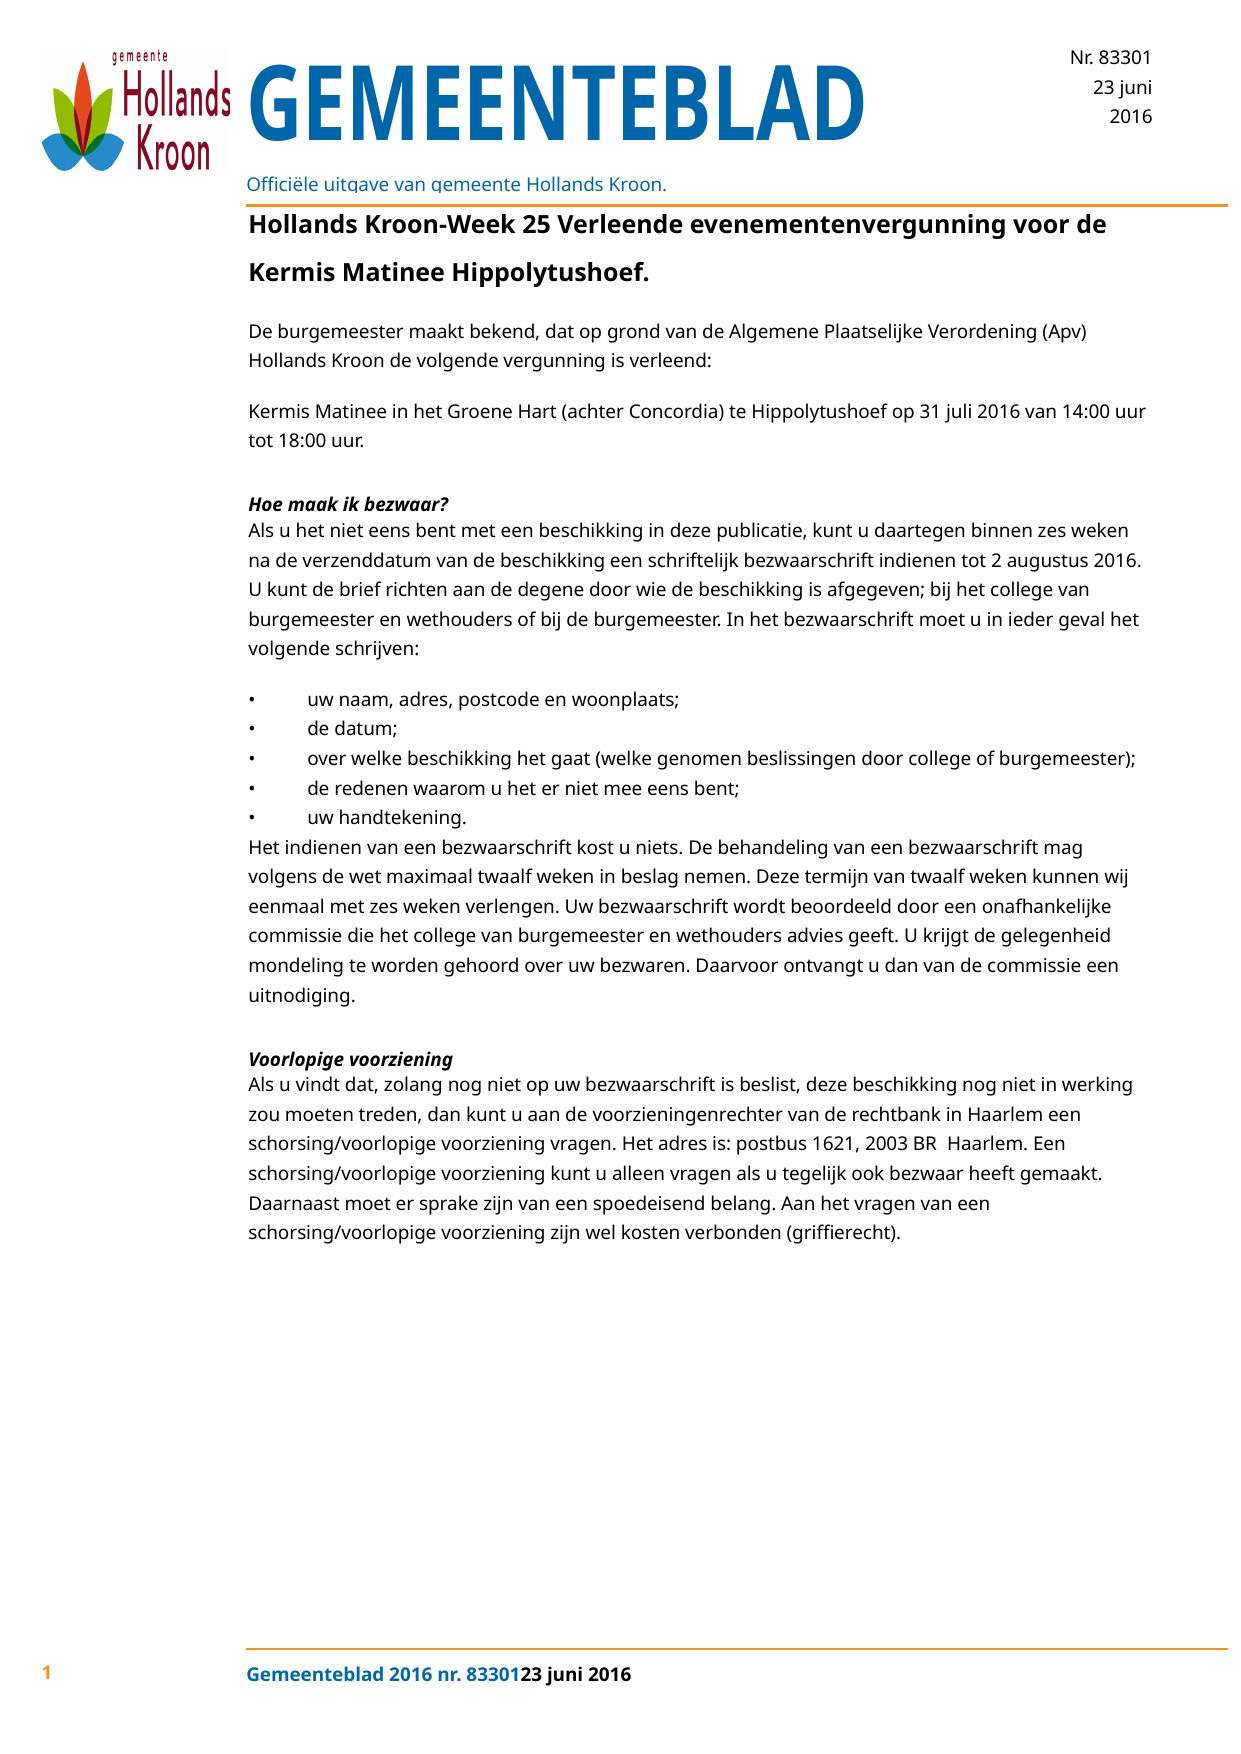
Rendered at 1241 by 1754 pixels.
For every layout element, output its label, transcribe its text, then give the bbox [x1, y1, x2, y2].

list uw handtekening. [248, 804, 1152, 830]
text De burgemeester maakt bekend, dat op grond van de Algemene Plaatselijke Verordening (Apv) Hollands Kroon de volgende vergunning is verleend: [248, 318, 1152, 373]
text Kermis Matinee in het Groene Hart (achter Concordia) te Hippolytushoef op 31 juli 2016 van 14:00 uur tot 18:00 uur. [248, 398, 1152, 453]
list de redenen waarom u het er niet mee eens bent; [248, 775, 1152, 800]
text Als u het niet eens bent met een beschikking in deze publicatie, kunt u daartegen binnen zes weken na de verzenddatum van de beschikking een schriftelijk bezwaarschrift indienen tot 2 augustus 2016. U kunt de brief richten aan de degene door wie de beschikking is afgegeven; bij het college van burgemeester en wethouders of bij de burgemeester. In het bezwaarschrift moet u in ieder geval het volgende schrijven: [248, 517, 1152, 661]
text Het indienen van een bezwaarschrift kost u niets. De behandeling van een bezwaarschrift mag volgens de wet maximaal twaalf weken in beslag nemen. Deze termijn van twaalf weken kunnen wij eenmaal met zes weken verlengen. Uw bezwaarschrift wordt beoordeeld door een onafhankelijke commissie die het college van burgemeester en wethouders advies geeft. U krijgt de gelegenheid mondeling te worden gehoord over uw bezwaren. Daarvoor ontvangt u dan van de commissie een uitnodiging. [248, 834, 1152, 1007]
text Hoe maak ik bezwaar? [248, 491, 1152, 517]
list de datum; [248, 716, 1152, 741]
picture [41, 47, 231, 172]
text Hollands Kroon-Week 25 Verleende evenementenvergunning voor de Kermis Matinee Hippolytushoef. [248, 207, 1152, 288]
text Als u vindt dat, zolang nog niet op uw bezwaarschrift is beslist, deze beschikking nog niet in werking zou moeten treden, dan kunt u aan de voorzieningenrechter van de rechtbank in Haarlem een schorsing/voorlopige voorziening vragen. Het adres is: postbus 1621, 2003 BR Haarlem. Een schorsing/voorlopige voorziening kunt u alleen vragen als u tegelijk ook bezwaar heeft gemaakt. Daarnaast moet er sprake zijn van een spoedeisend belang. Aan het vragen van een schorsing/voorlopige voorziening zijn wel kosten verbonden (griffierecht). [248, 1071, 1152, 1245]
list over welke beschikking het gaat (welke genomen beslissingen door college of burgemeester); [248, 745, 1152, 771]
list uw naam, adres, postcode en woonplaats; [248, 686, 1152, 712]
text Voorlopige voorziening [248, 1046, 1152, 1071]
